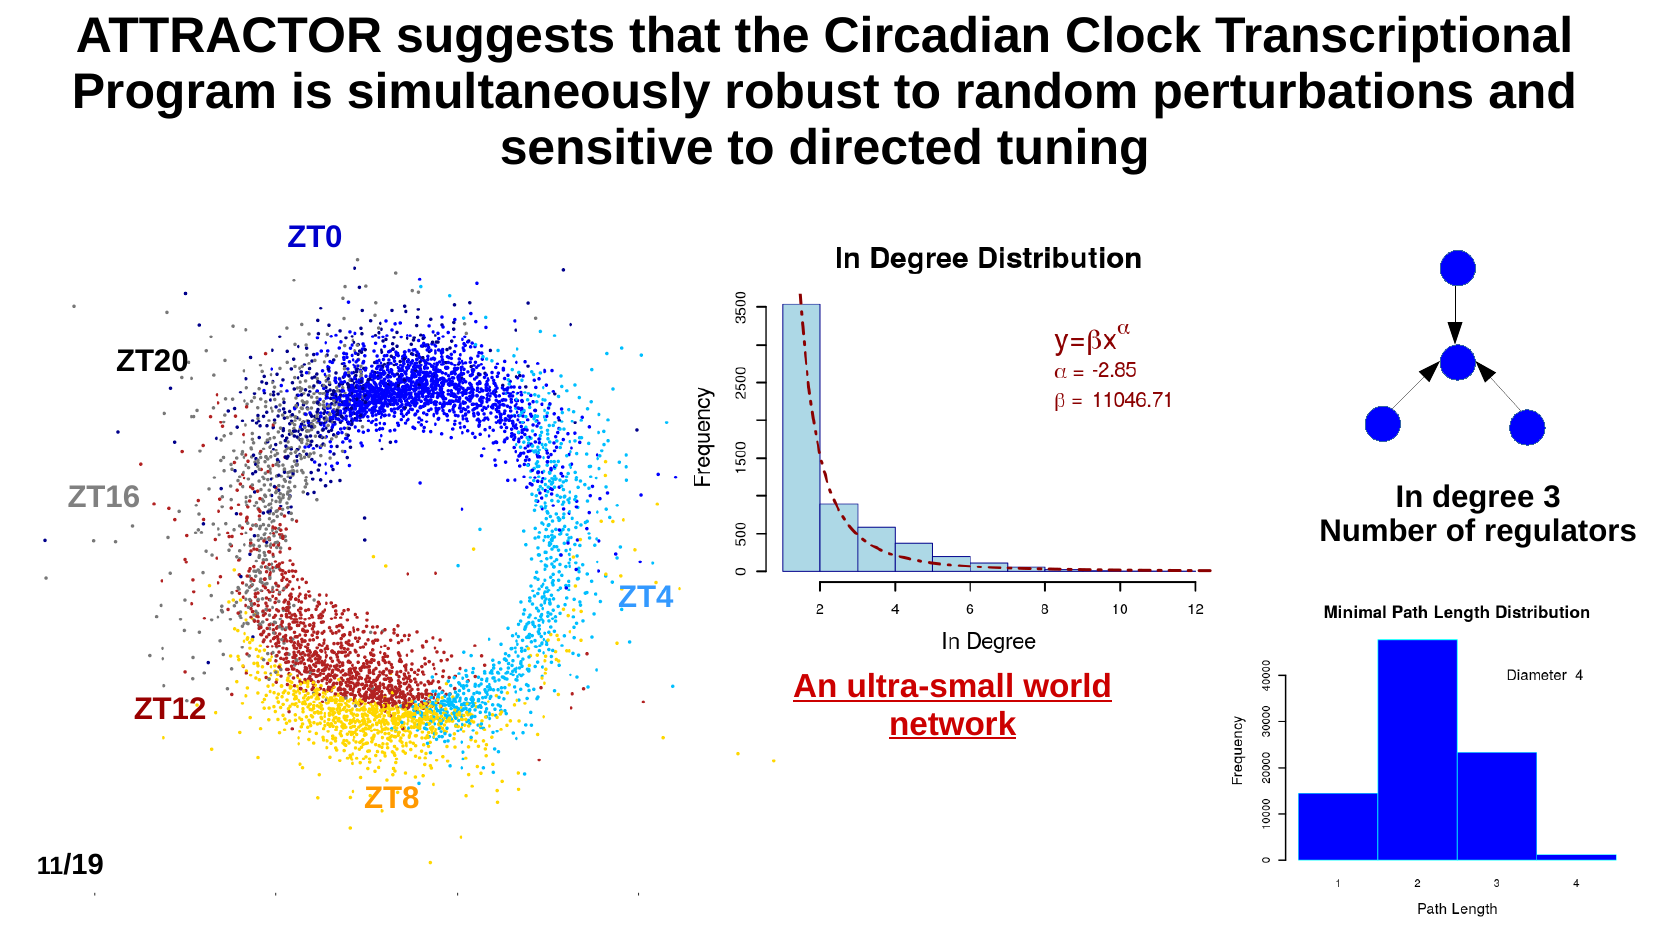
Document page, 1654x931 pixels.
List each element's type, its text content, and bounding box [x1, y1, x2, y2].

text_box 11/19 [15, 840, 121, 917]
text_box ZT12 [119, 684, 285, 783]
text_box In degree 3 Number of regulators [1290, 471, 1654, 584]
text_box ZT0 [272, 211, 438, 311]
text_box [1509, 409, 1546, 446]
title ATTRACTOR suggests that the Circadian Clock Transcriptional Program is simultaneously robust to random perturbations and sensitive to directed tuning [30, 0, 1621, 203]
text_box ZT8 [349, 772, 515, 872]
text_box [1440, 250, 1476, 286]
text_box [1440, 344, 1476, 381]
text_box ZT4 [603, 571, 694, 671]
text_box [1365, 406, 1401, 442]
text_box ZT20 [101, 335, 267, 435]
picture [0, 221, 1654, 931]
text_box ZT16 [52, 471, 218, 571]
text_box An ultra-small world network [764, 660, 1142, 780]
